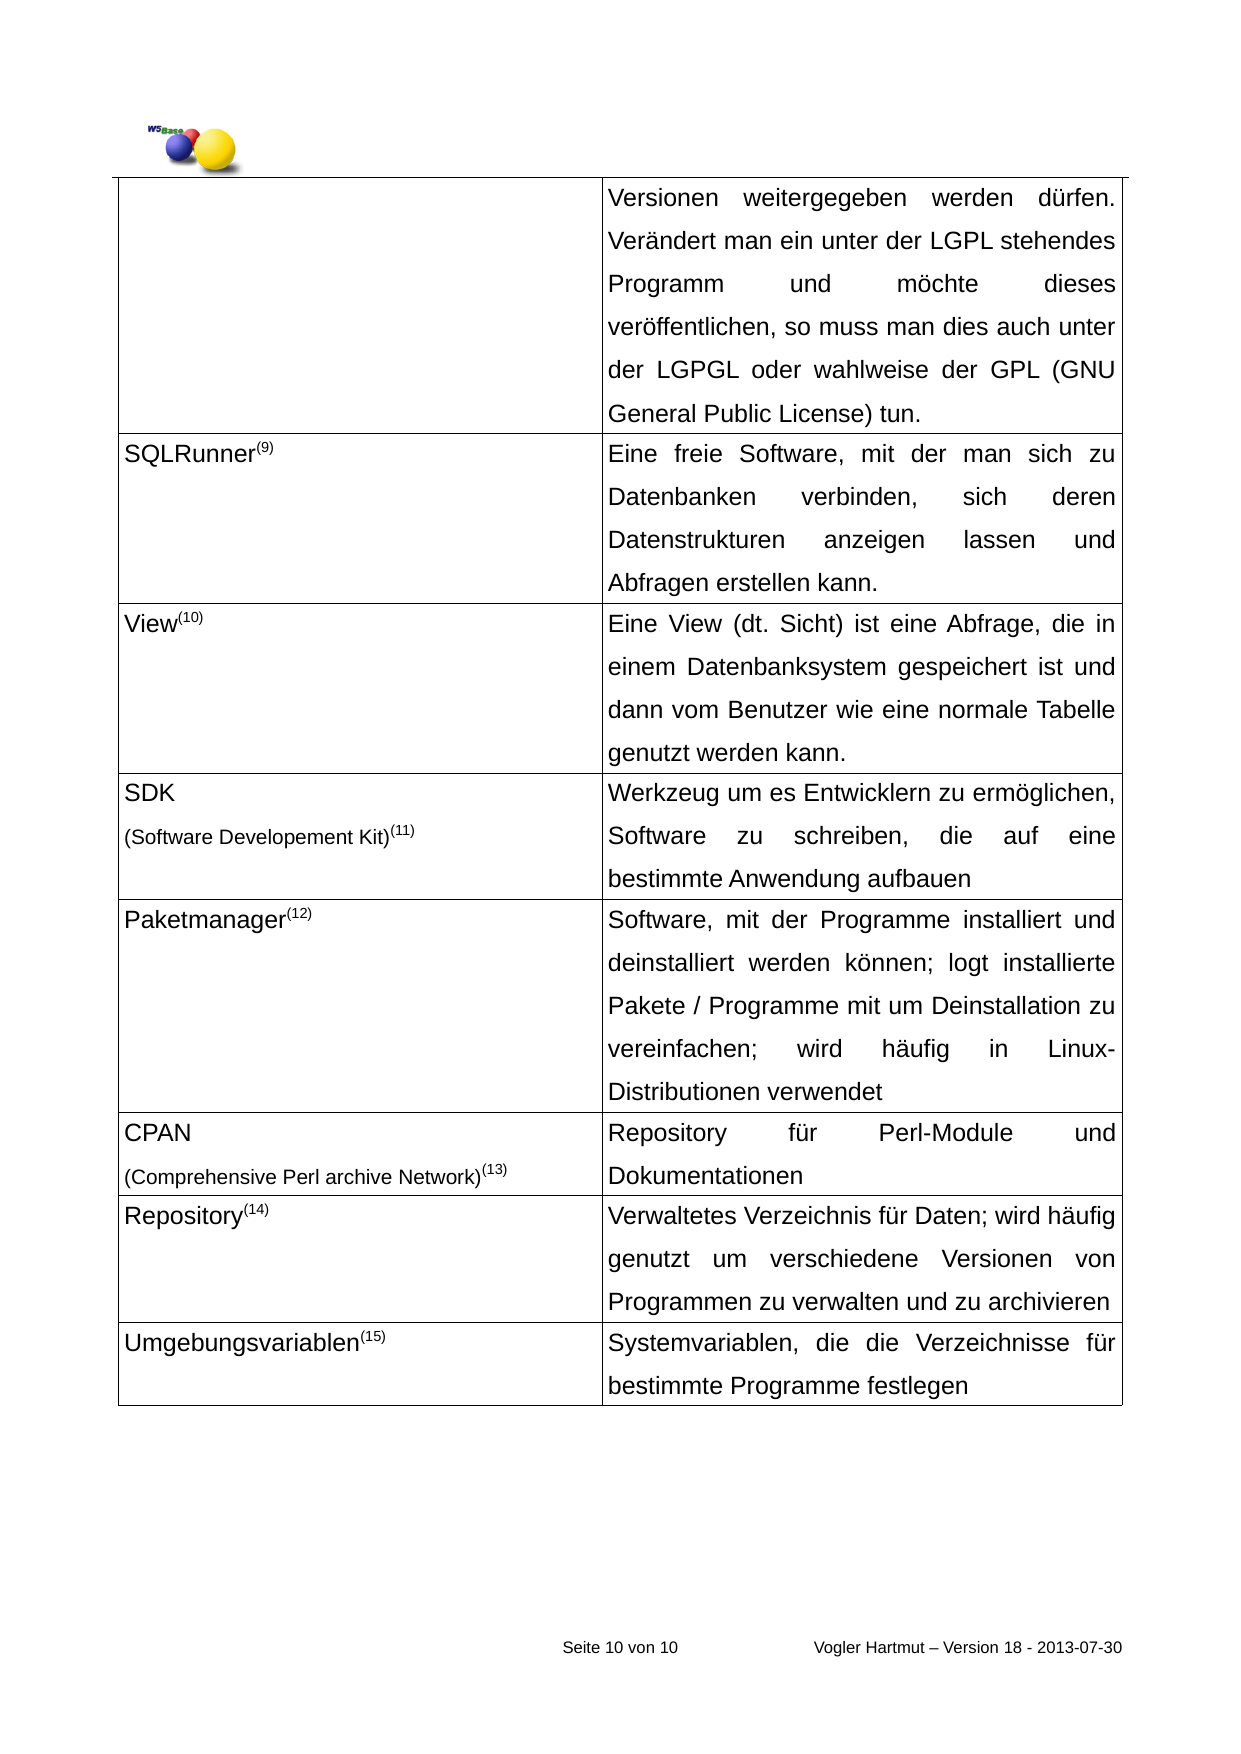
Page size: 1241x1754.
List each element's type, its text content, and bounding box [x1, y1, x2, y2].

table_cell Repository(14) [119, 1196, 602, 1322]
table_cell Umgebungsvariablen(15) [119, 1323, 602, 1405]
table_cell SQLRunner(9) [119, 434, 602, 603]
table_cell Eine freie Software, mit der man sich zu Datenbanken verbinden, sich deren Datenstrukturen anzeigen lassen und Abfragen erstellen kann. [603, 434, 1122, 603]
table_cell SDK (Software Developement Kit)(11) [119, 774, 602, 899]
table_cell Repository für Perl-Module und Dokumentationen [603, 1113, 1122, 1195]
table_cell Paketmanager(12) [119, 900, 602, 1112]
table_cell Verwaltetes Verzeichnis für Daten; wird häufig genutzt um verschiedene Versionen von Programmen zu verwalten und zu archivieren [603, 1196, 1122, 1322]
table_cell Systemvariablen, die die Verzeichnisse für bestimmte Programme festlegen [603, 1323, 1122, 1405]
table_cell Software, mit der Programme installiert und deinstalliert werden können; logt installierte Pakete / Programme mit um Deinstallation zu vereinfachen; wird häufig in Linux-Distributionen verwendet [603, 900, 1122, 1112]
table_cell Eine View (dt. Sicht) ist eine Abfrage, die in einem Datenbanksystem gespeichert ist und dann vom Benutzer wie eine normale Tabelle genutzt werden kann. [603, 604, 1122, 772]
table_cell [119, 178, 602, 433]
table_cell Versionen weitergegeben werden dürfen. Verändert man ein unter der LGPL stehendes Programm und möchte dieses veröffentlichen, so muss man dies auch unter der LGPGL oder wahlweise der GPL (GNU General Public License) tun. [603, 178, 1122, 433]
table_cell Werkzeug um es Entwicklern zu ermöglichen, Software zu schreiben, die auf eine bestimmte Anwendung aufbauen [603, 774, 1122, 899]
picture [116, 119, 270, 177]
table_cell View(10) [119, 604, 602, 772]
table_cell CPAN (Comprehensive Perl archive Network)(13) [119, 1113, 602, 1195]
